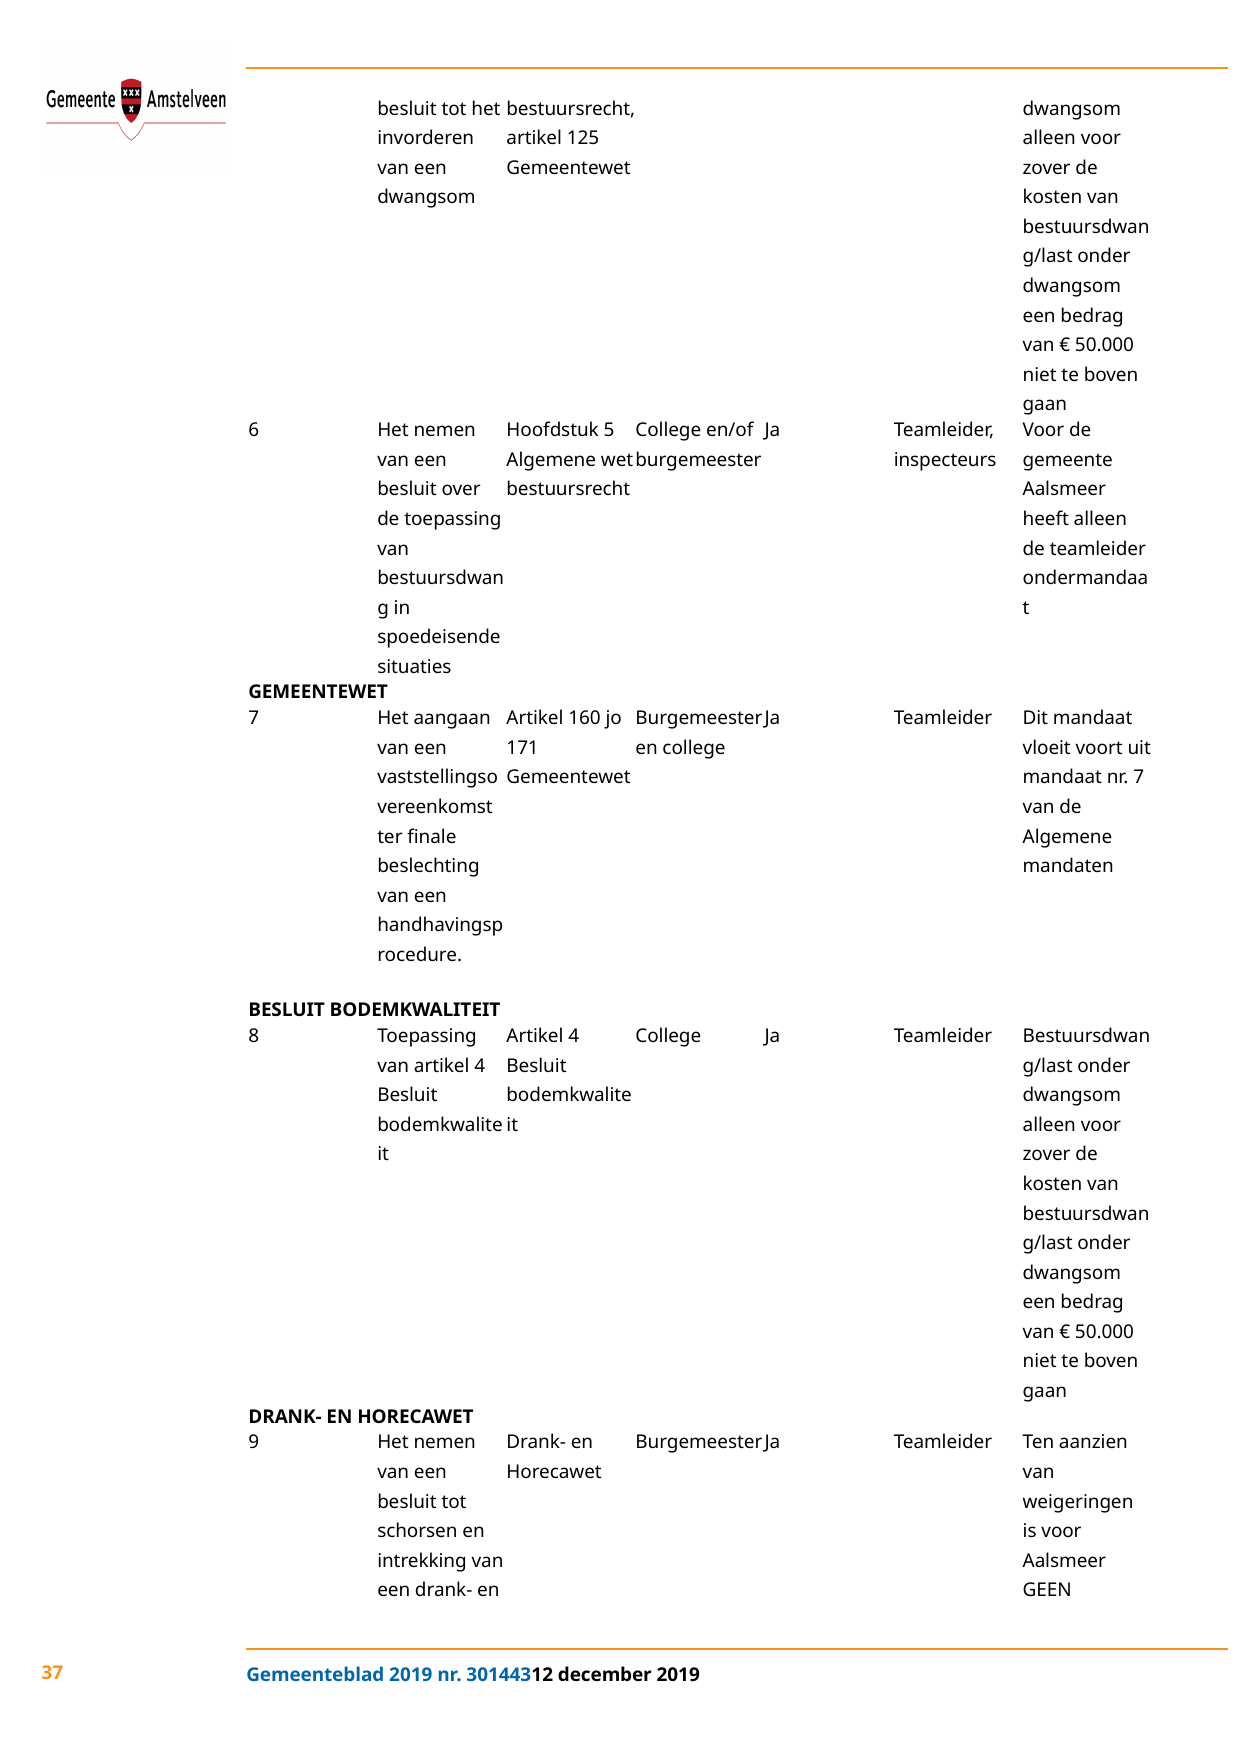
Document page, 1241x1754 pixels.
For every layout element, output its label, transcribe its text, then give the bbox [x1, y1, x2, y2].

table_cell 6 [248, 416, 377, 679]
table_cell Het aangaan van een vaststellingsovereenkomst ter finale beslechting van een handhavingsprocedure. [377, 705, 506, 996]
table_cell College en/of burgemeester [635, 416, 764, 679]
table_cell Teamleider [894, 705, 1022, 996]
table_cell 8 [248, 1022, 377, 1403]
table_cell Dit mandaat vloeit voort uit mandaat nr. 7 van de Algemene mandaten [1023, 705, 1152, 996]
table_cell 7 [248, 705, 377, 996]
table_cell Het nemen van een besluit over de toepassing van bestuursdwang in spoedeisende situaties [377, 416, 506, 679]
table_cell [248, 95, 377, 416]
table_cell dwangsom alleen voor zover de kosten van bestuursdwang/last onder dwangsom een bedrag van € 50.000 niet te boven gaan [1023, 95, 1152, 416]
table_cell [635, 95, 764, 416]
table_cell Artikel 160 jo 171 Gemeentewet [506, 705, 635, 996]
table_cell Ja [764, 1429, 893, 1602]
table_cell besluit tot het invorderen van een dwangsom [377, 95, 506, 416]
table_cell Voor de gemeente Aalsmeer heeft alleen de teamleider ondermandaat [1023, 416, 1152, 679]
table_cell Drank- en Horecawet [506, 1429, 635, 1602]
table_cell Het nemen van een besluit tot schorsen en intrekking van een drank- en [377, 1429, 506, 1602]
table_cell BESLUIT BODEMKWALITEIT [248, 996, 1152, 1022]
table_cell Burgemeester [635, 1429, 764, 1602]
table_cell Ja [764, 1022, 893, 1403]
table_cell Teamleider [894, 1022, 1022, 1403]
table_cell 9 [248, 1429, 377, 1602]
table_cell Bestuursdwang/last onder dwangsom alleen voor zover de kosten van bestuursdwang/last onder dwangsom een bedrag van € 50.000 niet te boven gaan [1023, 1022, 1152, 1403]
table_cell [764, 95, 893, 416]
table_cell DRANK- EN HORECAWET [248, 1403, 1152, 1429]
table_cell Teamleider [894, 1429, 1022, 1602]
table_cell College [635, 1022, 764, 1403]
table_cell Burgemeester en college [635, 705, 764, 996]
table_cell Teamleider, inspecteurs [894, 416, 1022, 679]
table_cell Ten aanzien van weigeringen is voor Aalsmeer GEEN [1023, 1429, 1152, 1602]
table_cell bestuursrecht, artikel 125 Gemeentewet [506, 95, 635, 416]
table_cell Artikel 4 Besluit bodemkwaliteit [506, 1022, 635, 1403]
table_cell [894, 95, 1022, 416]
table_cell GEMEENTEWET [248, 679, 1152, 704]
table_cell Ja [764, 416, 893, 679]
table_cell Hoofdstuk 5 Algemene wet bestuursrecht [506, 416, 635, 679]
picture [41, 47, 231, 172]
table_cell Toepassing van artikel 4 Besluit bodemkwaliteit [377, 1022, 506, 1403]
table_cell Ja [764, 705, 893, 996]
